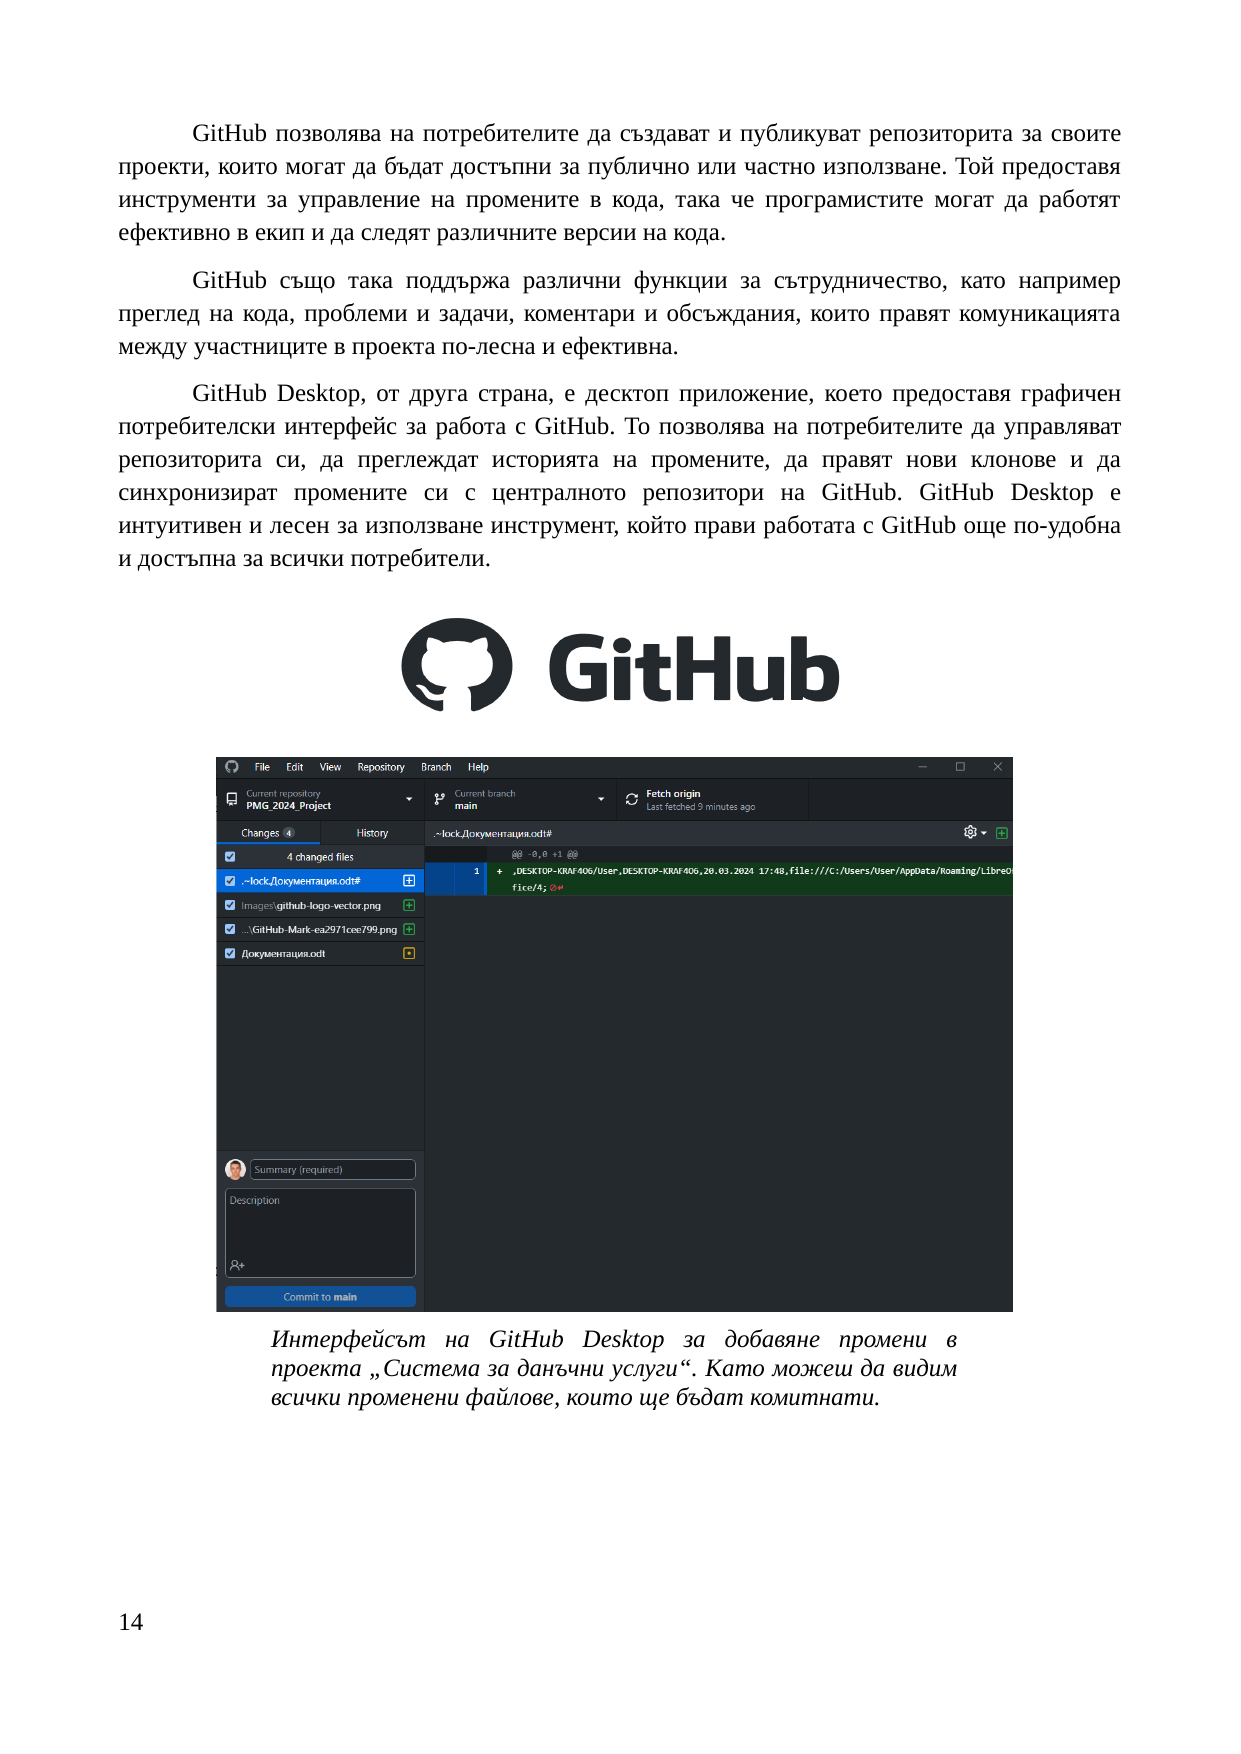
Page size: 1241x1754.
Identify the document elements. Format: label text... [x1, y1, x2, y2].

text GitHub позволява на потребителите да създават и публикуват репозиторита за своите проекти, които могат да бъдат достъпни за публично или частно използване. Той предоставя инструменти за управление на промените в кода, така че програмистите могат да работят ефективно в екип и да следят различните версии на кода. [118, 118, 1122, 246]
text GitHub също така поддържа различни функции за сътрудничество, като например преглед на кода, проблеми и задачи, коментари и обсъждания, които правят комуникацията между участниците в проекта по-лесна и ефективна. [118, 265, 1122, 359]
picture [216, 757, 1013, 1312]
text GitHub Desktop, от друга страна, е десктоп приложение, което предоставя графичен потребителски интерфейс за работа с GitHub. То позволява на потребителите да управляват репозиторита си, да преглеждат историята на промените, да правят нови клонове и да синхронизират промените си с централното репозитори на GitHub. GitHub Desktop е интуитивен и лесен за използване инструмент, който прави работата с GitHub още по-удобна и достъпна за всички потребители. [118, 378, 1122, 572]
picture [392, 592, 849, 734]
text Интерфейсът на GitHub Desktop за добавяне промени в проекта „Система за данъчни услуги“. Като можеш да видим всички променени файлове, които ще бъдат комитнати. [271, 1312, 958, 1411]
